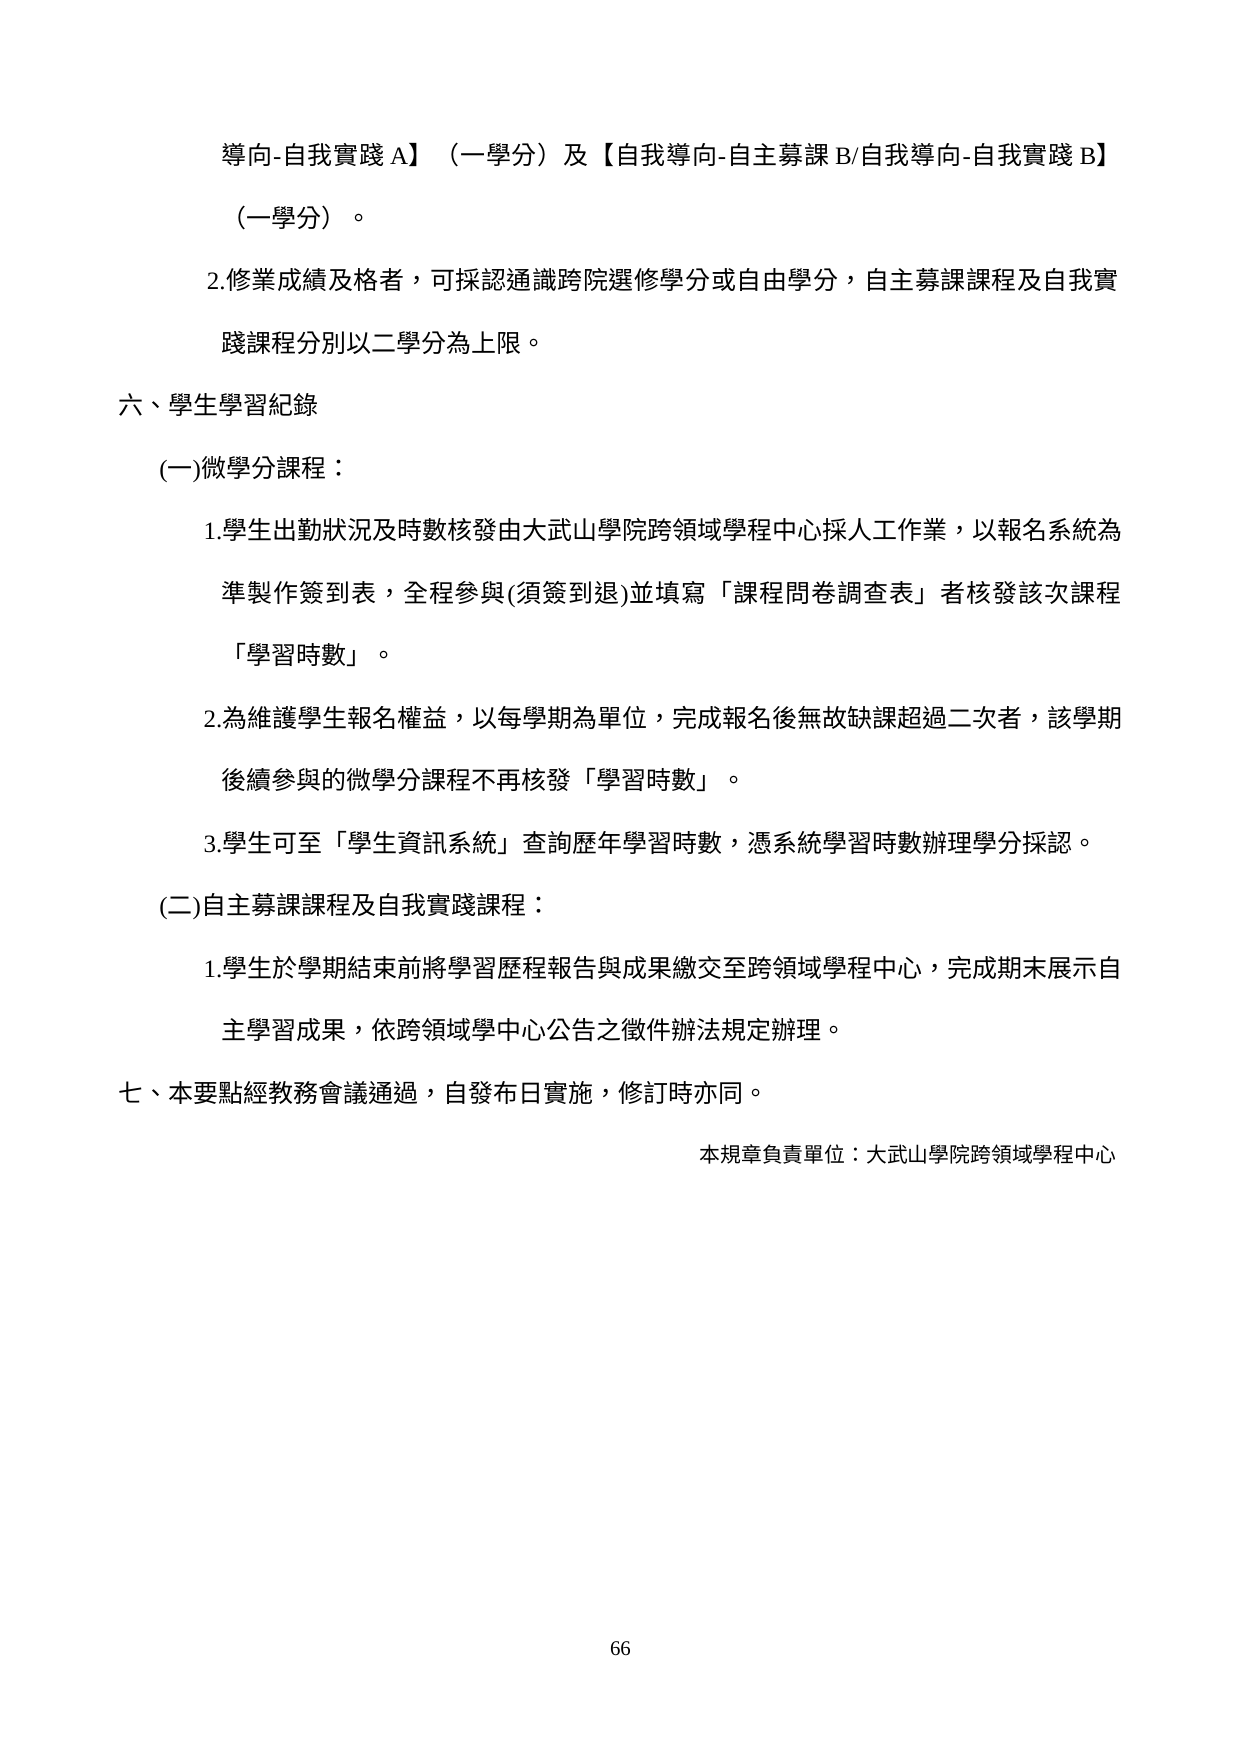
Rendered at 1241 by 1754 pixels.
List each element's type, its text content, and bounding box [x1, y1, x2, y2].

text 2.修業成績及格者，可採認通識跨院選修學分或自由學分，自主募課課程及自我實踐課程分別以二學分為上限。 [207, 237, 1122, 362]
text 六、學生學習紀錄 [118, 362, 1122, 425]
text (二)自主募課課程及自我實踐課程： [159, 862, 1122, 925]
text 3.學生可至「學生資訊系統」查詢歷年學習時數，憑系統學習時數辦理學分採認。 [203, 800, 1122, 862]
text 1.學生於學期結束前將學習歷程報告與成果繳交至跨領域學程中心，完成期末展示自主學習成果，依跨領域學中心公告之徵件辦法規定辦理。 [203, 925, 1122, 1050]
text 1.學生出勤狀況及時數核發由大武山學院跨領域學程中心採人工作業，以報名系統為準製作簽到表，全程參與(須簽到退)並填寫「課程問卷調查表」者核發該次課程「學習時數」。 [203, 487, 1122, 675]
text (一)微學分課程： [159, 425, 1122, 487]
text 2.為維護學生報名權益，以每學期為單位，完成報名後無故缺課超過二次者，該學期後續參與的微學分課程不再核發「學習時數」。 [203, 675, 1122, 800]
text 本規章負責單位：大武山學院跨領域學程中心 [118, 1112, 1122, 1175]
text 導向-自我實踐A】（一學分）及【自我導向-自主募課B/自我導向-自我實踐B】（一學分）。 [207, 112, 1122, 237]
text 七、本要點經教務會議通過，自發布日實施，修訂時亦同。 [118, 1050, 1122, 1112]
